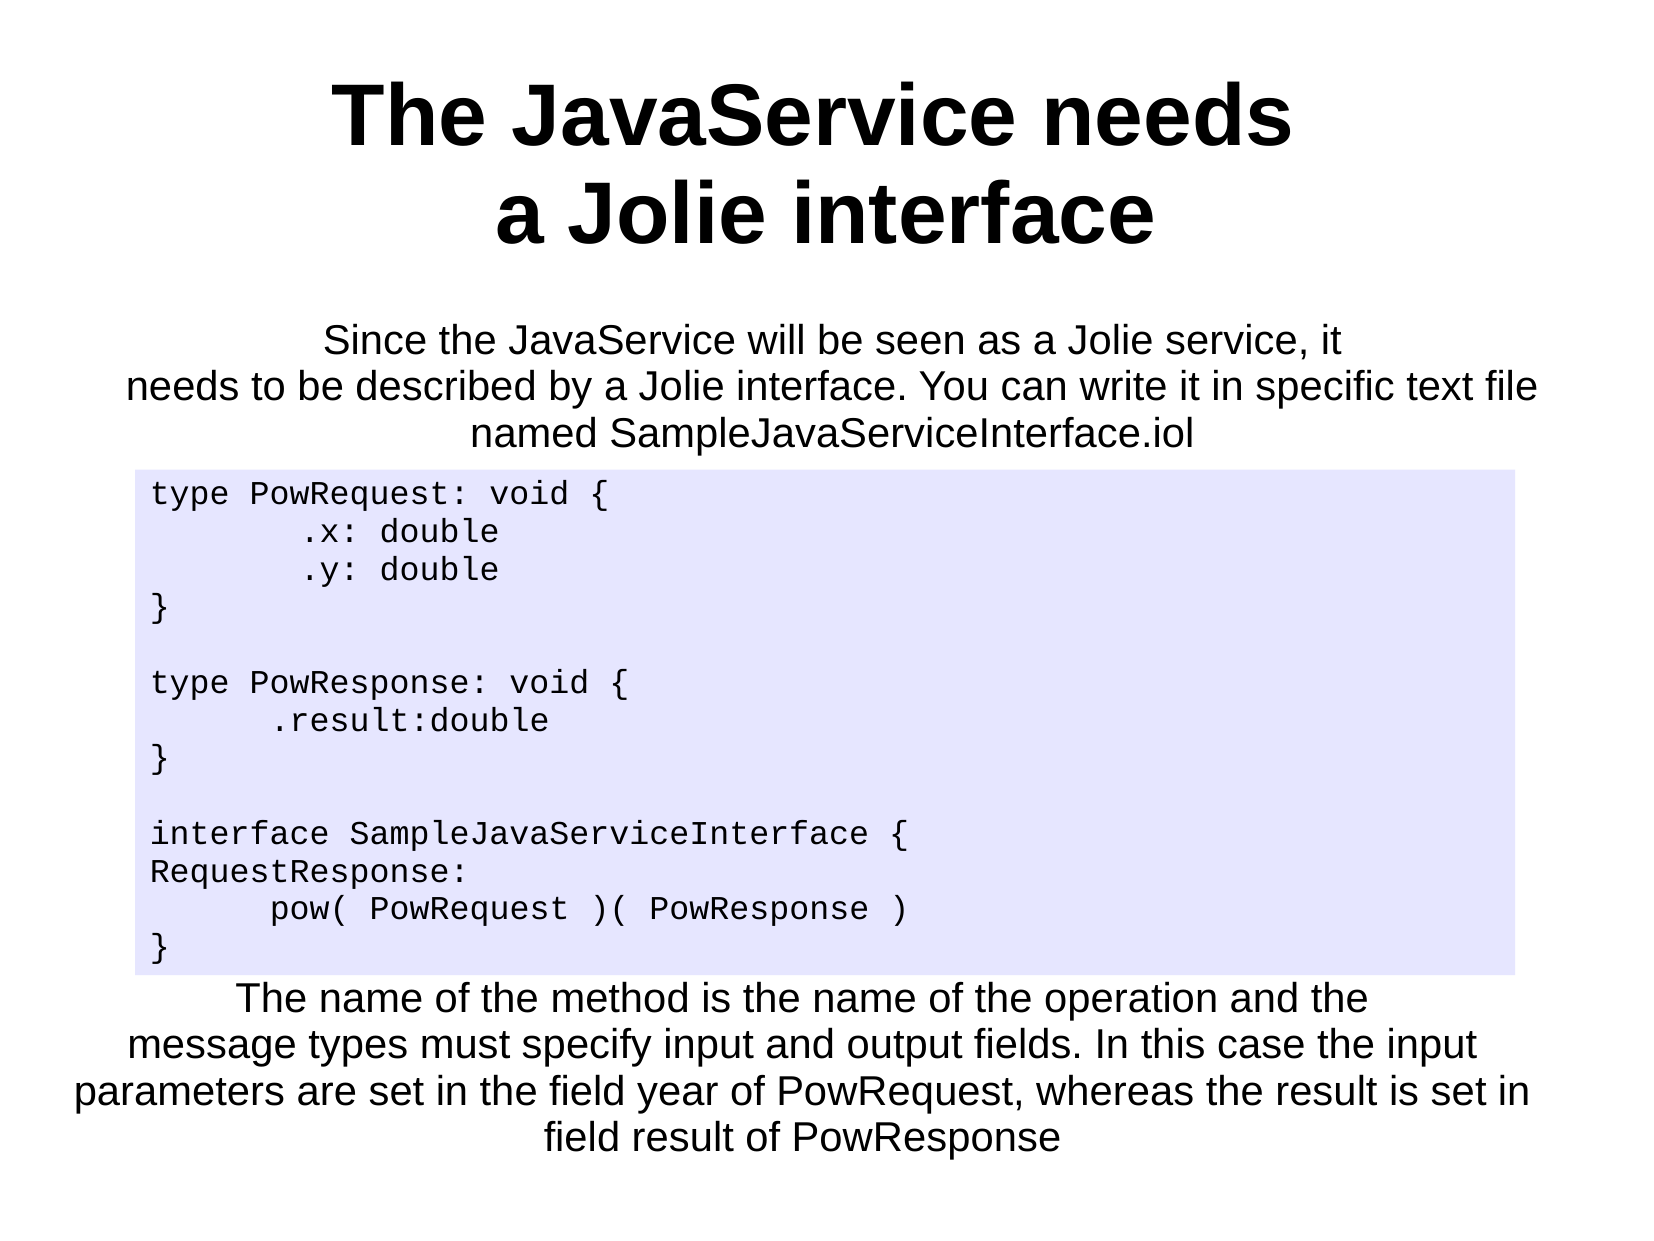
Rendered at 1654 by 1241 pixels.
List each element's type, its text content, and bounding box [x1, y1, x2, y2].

text_box Since the JavaService will be seen as a Jolie service, it needs to be described by a Jolie interface. You can write it in specific text file named SampleJavaServiceInterface.iol [75, 309, 1591, 466]
text_box type PowRequest: void { .x: double .y: double } type PowResponse: void { .result:double } interface SampleJavaServiceInterface { RequestResponse: pow( PowRequest )( PowResponse ) } [135, 469, 1516, 967]
text_box The name of the method is the name of the operation and the message types must specify input and output fields. In this case the input parameters are set in the field year of PowRequest, whereas the result is set in field result of PowResponse [45, 967, 1561, 1171]
text_box The JavaService needs a Jolie interface [317, 59, 1336, 271]
